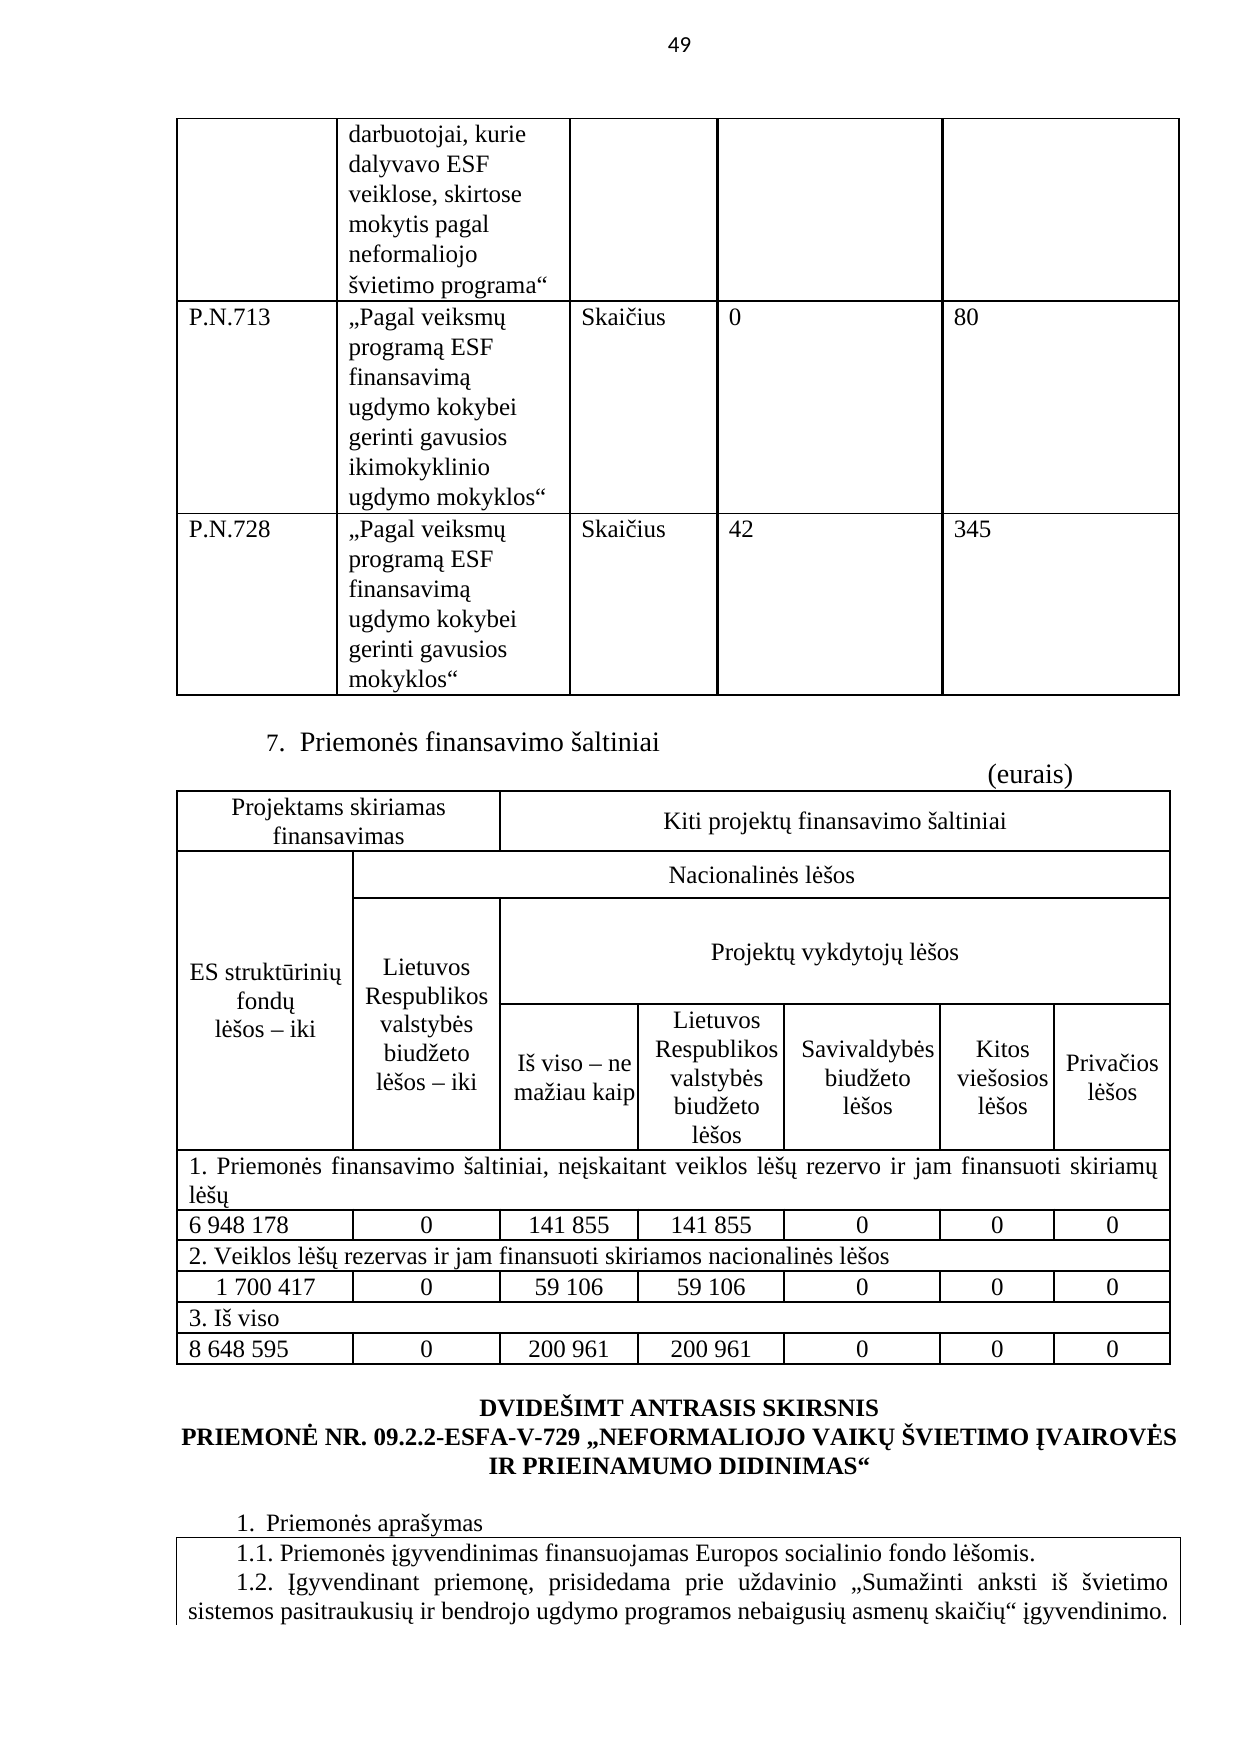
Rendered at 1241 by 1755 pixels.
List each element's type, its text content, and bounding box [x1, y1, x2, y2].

table_cell Projektų vykdytojų lėšos [501, 899, 1169, 1003]
table_cell 1 700 417 [178, 1272, 352, 1301]
table_cell P.N.728 [178, 514, 336, 694]
table_cell 141 855 [639, 1211, 783, 1239]
table_cell 2. Veiklos lėšų rezervas ir jam finansuoti skiriamos nacionalinės lėšos [178, 1241, 1169, 1270]
table_cell Privačios lėšos [1055, 1005, 1169, 1149]
table_cell 42 [719, 514, 941, 694]
text 7. Priemonės finansavimo šaltiniai [177, 725, 1181, 757]
table_cell Savivaldybės biudžeto lėšos [785, 1005, 939, 1149]
table_cell 0 [785, 1334, 939, 1363]
table_cell 0 [941, 1334, 1053, 1363]
text (eurais) [978, 757, 1181, 790]
table_cell 0 [1055, 1334, 1169, 1363]
table_header Kiti projektų finansavimo šaltiniai [501, 792, 1169, 849]
table_cell Skaičius [571, 302, 716, 513]
table_cell 3. Iš viso [178, 1303, 1169, 1332]
table_cell 1. Priemonės finansavimo šaltiniai, neįskaitant veiklos lėšų rezervo ir jam finansuoti skiriamų lėšų [178, 1151, 1169, 1208]
table_cell 80 [944, 302, 1178, 513]
table_cell Skaičius [571, 514, 716, 694]
table_cell 0 [354, 1211, 499, 1239]
table_cell 0 [1055, 1272, 1169, 1301]
table_cell P.N.713 [178, 302, 336, 513]
table_cell 59 106 [501, 1272, 637, 1301]
table_cell 0 [354, 1334, 499, 1363]
table_cell Kitos viešosios lėšos [941, 1005, 1053, 1149]
table_cell 0 [785, 1211, 939, 1239]
table_cell „Pagal veiksmų programą ESF finansavimą ugdymo kokybei gerinti gavusios mokyklos“ [338, 514, 569, 694]
table_cell darbuotojai, kurie dalyvavo ESF veiklose, skirtose mokytis pagal neformaliojo švietimo programa“ [338, 119, 569, 300]
text 1. Priemonės aprašymas [236, 1508, 1181, 1537]
text DVIDEŠIMT ANTRASIS SKIRSNIS [177, 1393, 1181, 1422]
table_cell 1.2. Įgyvendinant priemonę, prisidedama prie uždavinio „Sumažinti anksti iš švietimo sistemos pasitraukusių ir bendrojo ugdymo programos nebaigusių asmenų skaičių“ įgyvendinimo. [177, 1567, 1180, 1624]
table_cell 0 [1055, 1211, 1169, 1239]
table_cell 141 855 [501, 1211, 637, 1239]
table_header 1.1. Priemonės įgyvendinimas finansuojamas Europos socialinio fondo lėšomis. [177, 1538, 1180, 1567]
table_cell [944, 119, 1178, 300]
table_cell 8 648 595 [178, 1334, 352, 1363]
table_cell 200 961 [639, 1334, 783, 1363]
table_cell Nacionalinės lėšos [354, 852, 1169, 897]
table_cell [719, 119, 941, 300]
table_cell 345 [944, 514, 1178, 694]
table_cell 0 [941, 1272, 1053, 1301]
table_cell 0 [785, 1272, 939, 1301]
table_cell „Pagal veiksmų programą ESF finansavimą ugdymo kokybei gerinti gavusios ikimokyklinio ugdymo mokyklos“ [338, 302, 569, 513]
table_cell 59 106 [639, 1272, 783, 1301]
table_cell ES struktūrinių fondų lėšos – iki [178, 852, 352, 1149]
table_cell 0 [941, 1211, 1053, 1239]
table_cell [571, 119, 716, 300]
table_cell Lietuvos Respublikos valstybės biudžeto lėšos [639, 1005, 783, 1149]
table_cell Iš viso – ne mažiau kaip [501, 1005, 637, 1149]
table_cell 6 948 178 [178, 1211, 352, 1239]
table_cell 0 [719, 302, 941, 513]
table_cell 200 961 [501, 1334, 637, 1363]
table_header Projektams skiriamas finansavimas [178, 792, 499, 849]
text PRIEMONĖ NR. 09.2.2-ESFA-V-729 „NEFORMALIOJO VAIKŲ ŠVIETIMO ĮVAIROVĖS IR PRIEINAMUMO DIDINIMAS“ [177, 1422, 1181, 1480]
table_cell 0 [354, 1272, 499, 1301]
table_cell [178, 119, 336, 300]
table_cell Lietuvos Respublikos valstybės biudžeto lėšos – iki [354, 899, 499, 1149]
